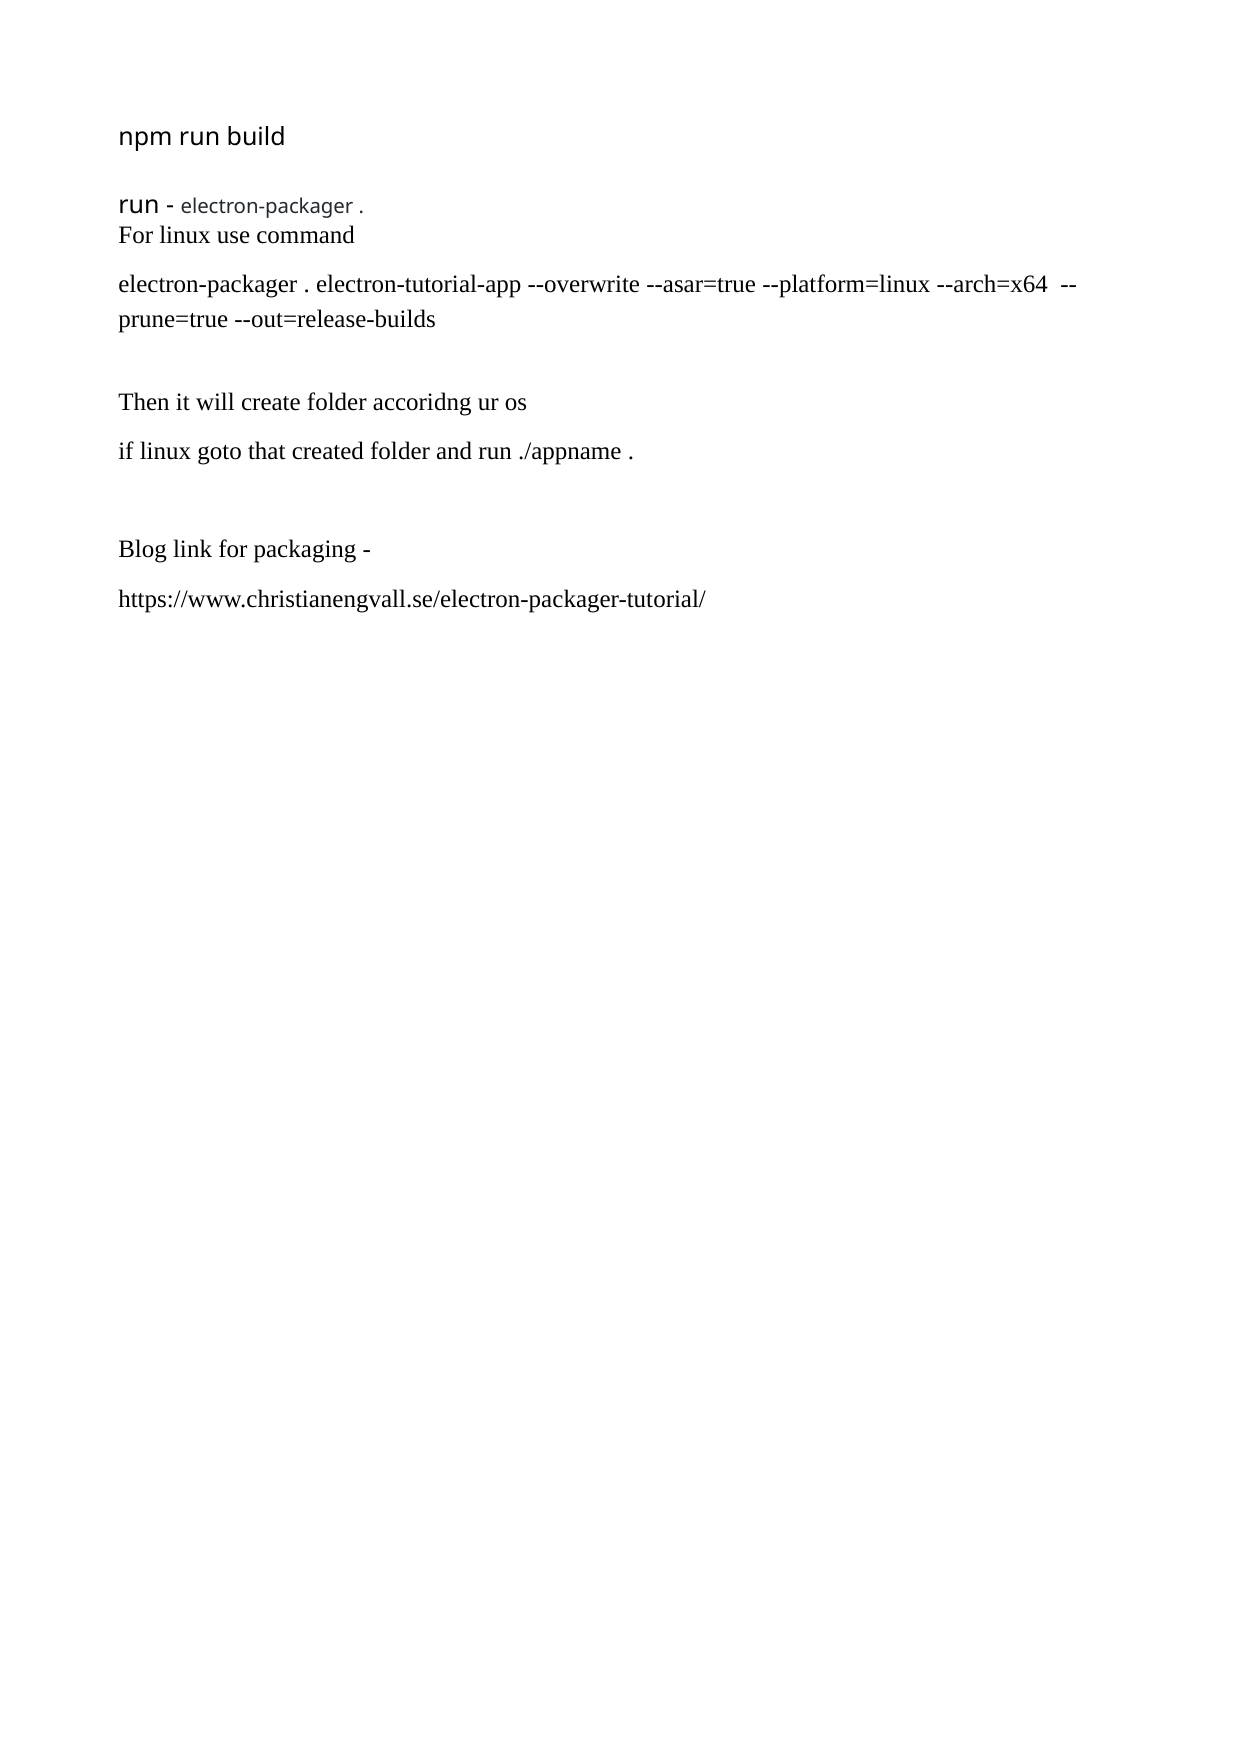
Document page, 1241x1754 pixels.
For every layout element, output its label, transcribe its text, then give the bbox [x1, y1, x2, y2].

text https://www.christianengvall.se/electron-packager-tutorial/ [118, 584, 1122, 612]
text Blog link for packaging - [118, 534, 1122, 563]
text if linux goto that created folder and run ./appname . [118, 436, 1122, 465]
text electron-packager . electron-tutorial-app --overwrite --asar=true --platform=linux --arch=x64 --prune=true --out=release-builds [118, 269, 1122, 333]
text For linux use command [118, 220, 1122, 249]
text run - electron-packager . [118, 186, 1122, 220]
text npm run build [118, 118, 1122, 152]
text Then it will create folder accoridng ur os [118, 353, 1122, 416]
